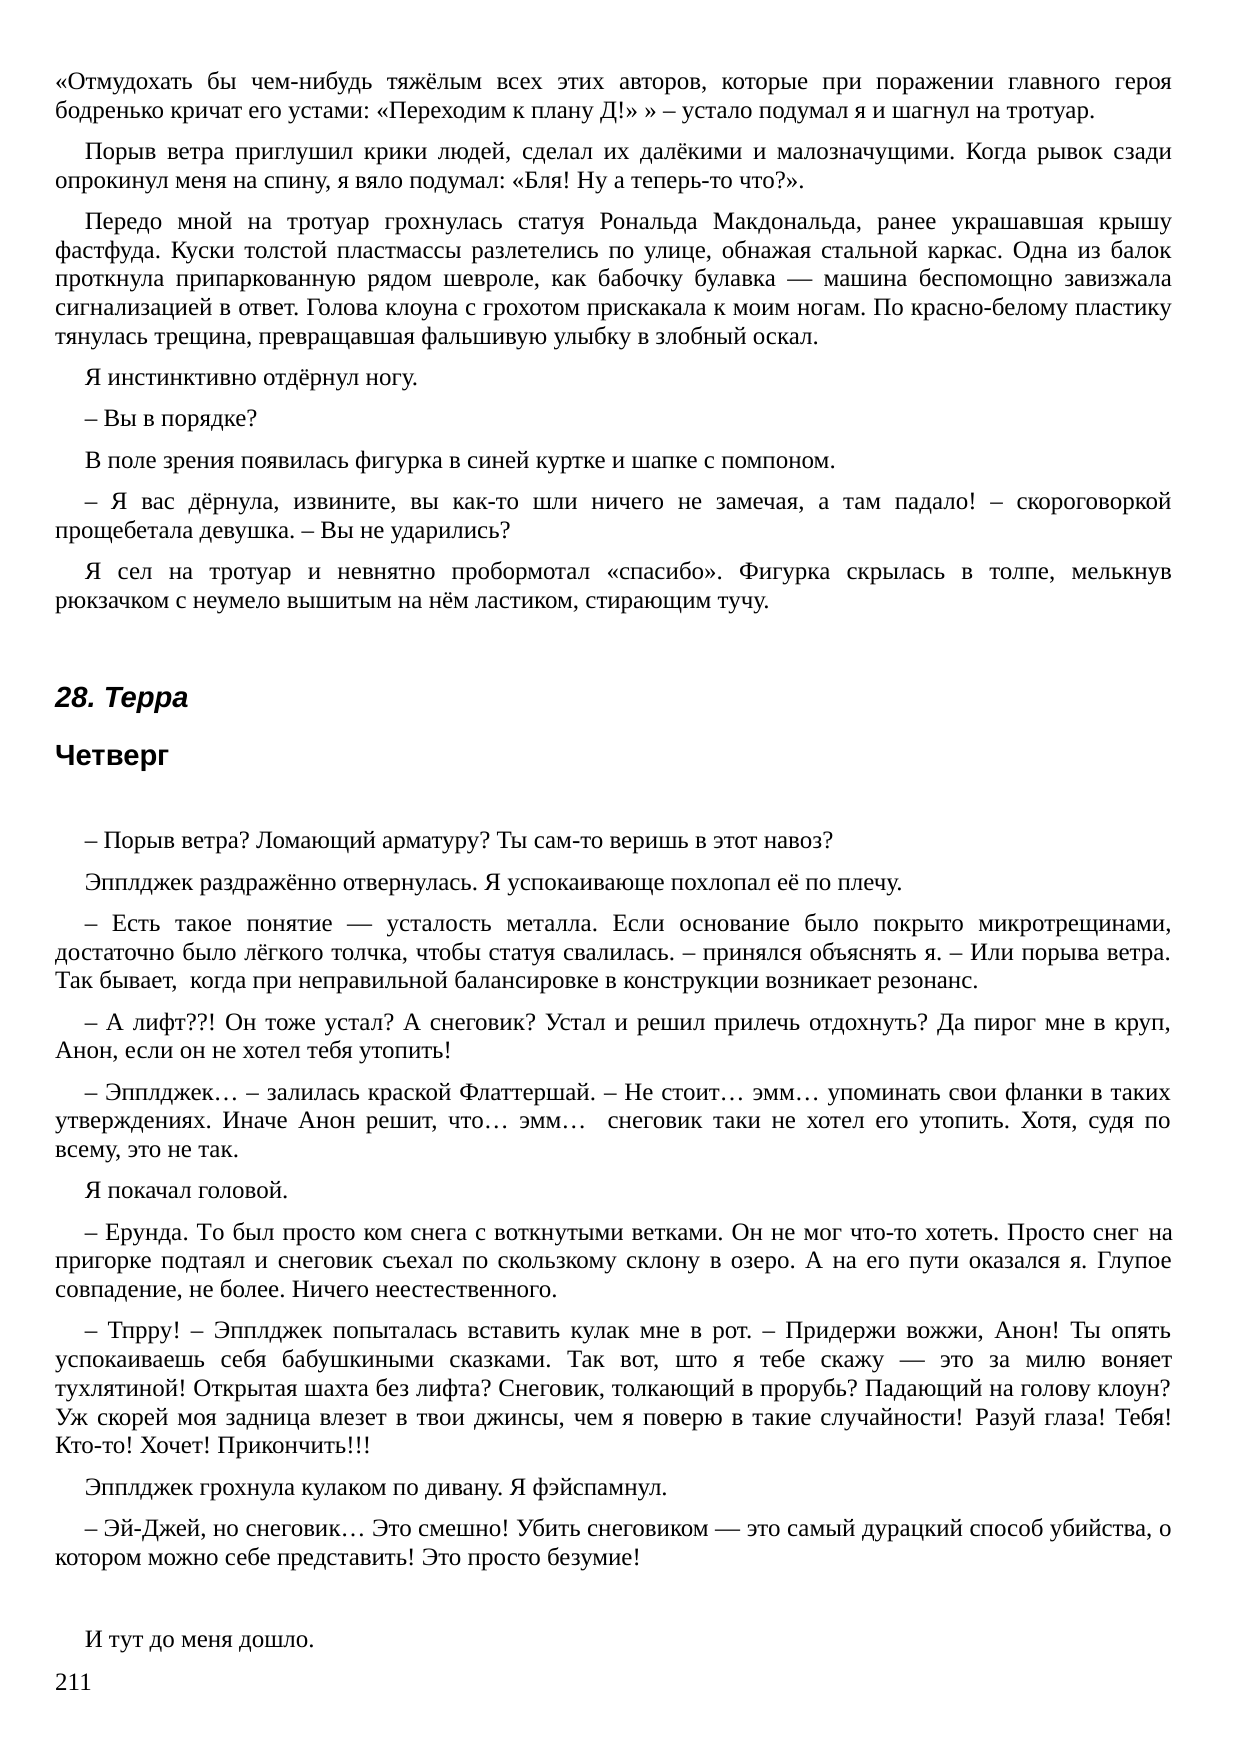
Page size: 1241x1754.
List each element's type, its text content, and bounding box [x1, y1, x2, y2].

subtitle Четверг [55, 738, 1173, 772]
text В поле зрения появилась фигурка в синей куртке и шапке с помпоном. [55, 445, 1173, 473]
text – Ерунда. То был просто ком снега с воткнутыми ветками. Он не мог что-то хотеть. Просто снег на пригорке подтаял и снеговик съехал по скользкому склону в озеро. А на его пути оказался я. Глупое совпадение, не более. Ничего неестественного. [55, 1217, 1173, 1303]
subtitle 28. Терра [55, 680, 1173, 713]
text Эпплджек раздражённо отвернулась. Я успокаивающе похлопал её по плечу. [55, 867, 1173, 896]
text Я сел на тротуар и невнятно пробормотал «спасибо». Фигурка скрылась в толпе, мелькнув рюкзачком с неумело вышитым на нём ластиком, стирающим тучу. [55, 556, 1173, 613]
text «Отмудохать бы чем-нибудь тяжёлым всех этих авторов, которые при поражении главного героя бодренько кричат его устами: «Переходим к плану Д!» » – устало подумал я и шагнул на тротуар. [55, 66, 1173, 123]
text Я инстинктивно отдёрнул ногу. [55, 362, 1173, 391]
text – Порыв ветра? Ломающий арматуру? Ты сам-то веришь в этот навоз? [55, 826, 1173, 854]
text – Вы в порядке? [55, 403, 1173, 432]
text – А лифт??! Он тоже устал? А снеговик? Устал и решил прилечь отдохнуть? Да пирог мне в круп, Анон, если он не хотел тебя утопить! [55, 1007, 1173, 1064]
text – Я вас дёрнула, извините, вы как-то шли ничего не замечая, а там падало! – скороговоркой прощебетала девушка. – Вы не ударились? [55, 486, 1173, 543]
text – Эй-Джей, но снеговик… Это смешно! Убить снеговиком — это самый дурацкий способ убийства, о котором можно себе представить! Это просто безумие! [55, 1513, 1173, 1571]
text Передо мной на тротуар грохнулась статуя Рональда Макдональда, ранее украшавшая крышу фастфуда. Куски толстой пластмассы разлетелись по улице, обнажая стальной каркас. Одна из балок проткнула припаркованную рядом шевроле, как бабочку булавка — машина беспомощно завизжала сигнализацией в ответ. Голова клоуна с грохотом прискакала к моим ногам. По красно-белому пластику тянулась трещина, превращавшая фальшивую улыбку в злобный оскал. [55, 206, 1173, 350]
text – Эпплджек… – залилась краской Флаттершай. – Не стоит… эмм… упоминать свои фланки в таких утверждениях. Иначе Анон решит, что… эмм… снеговик таки не хотел его утопить. Хотя, судя по всему, это не так. [55, 1077, 1173, 1163]
text Эпплджек грохнула кулаком по дивану. Я фэйспамнул. [55, 1472, 1173, 1501]
text И тут до меня дошло. [55, 1624, 1173, 1653]
text Порыв ветра приглушил крики людей, сделал их далёкими и малозначущими. Когда рывок сзади опрокинул меня на спину, я вяло подумал: «Бля! Ну а теперь-то что?». [55, 136, 1173, 193]
text Я покачал головой. [55, 1176, 1173, 1204]
text – Есть такое понятие — усталость металла. Если основание было покрыто микротрещинами, достаточно было лёгкого толчка, чтобы статуя свалилась. – принялся объяснять я. – Или порыва ветра. Так бывает, когда при неправильной балансировке в конструкции возникает резонанс. [55, 908, 1173, 994]
text – Тпрру! – Эпплджек попыталась вставить кулак мне в рот. – Придержи вожжи, Анон! Ты опять успокаиваешь себя бабушкиными сказками. Так вот, што я тебе скажу — это за милю воняет тухлятиной! Открытая шахта без лифта? Снеговик, толкающий в прорубь? Падающий на голову клоун? Уж скорей моя задница влезет в твои джинсы, чем я поверю в такие случайности! Разуй глаза! Тебя! Кто-то! Хочет! Прикончить!!! [55, 1316, 1173, 1459]
